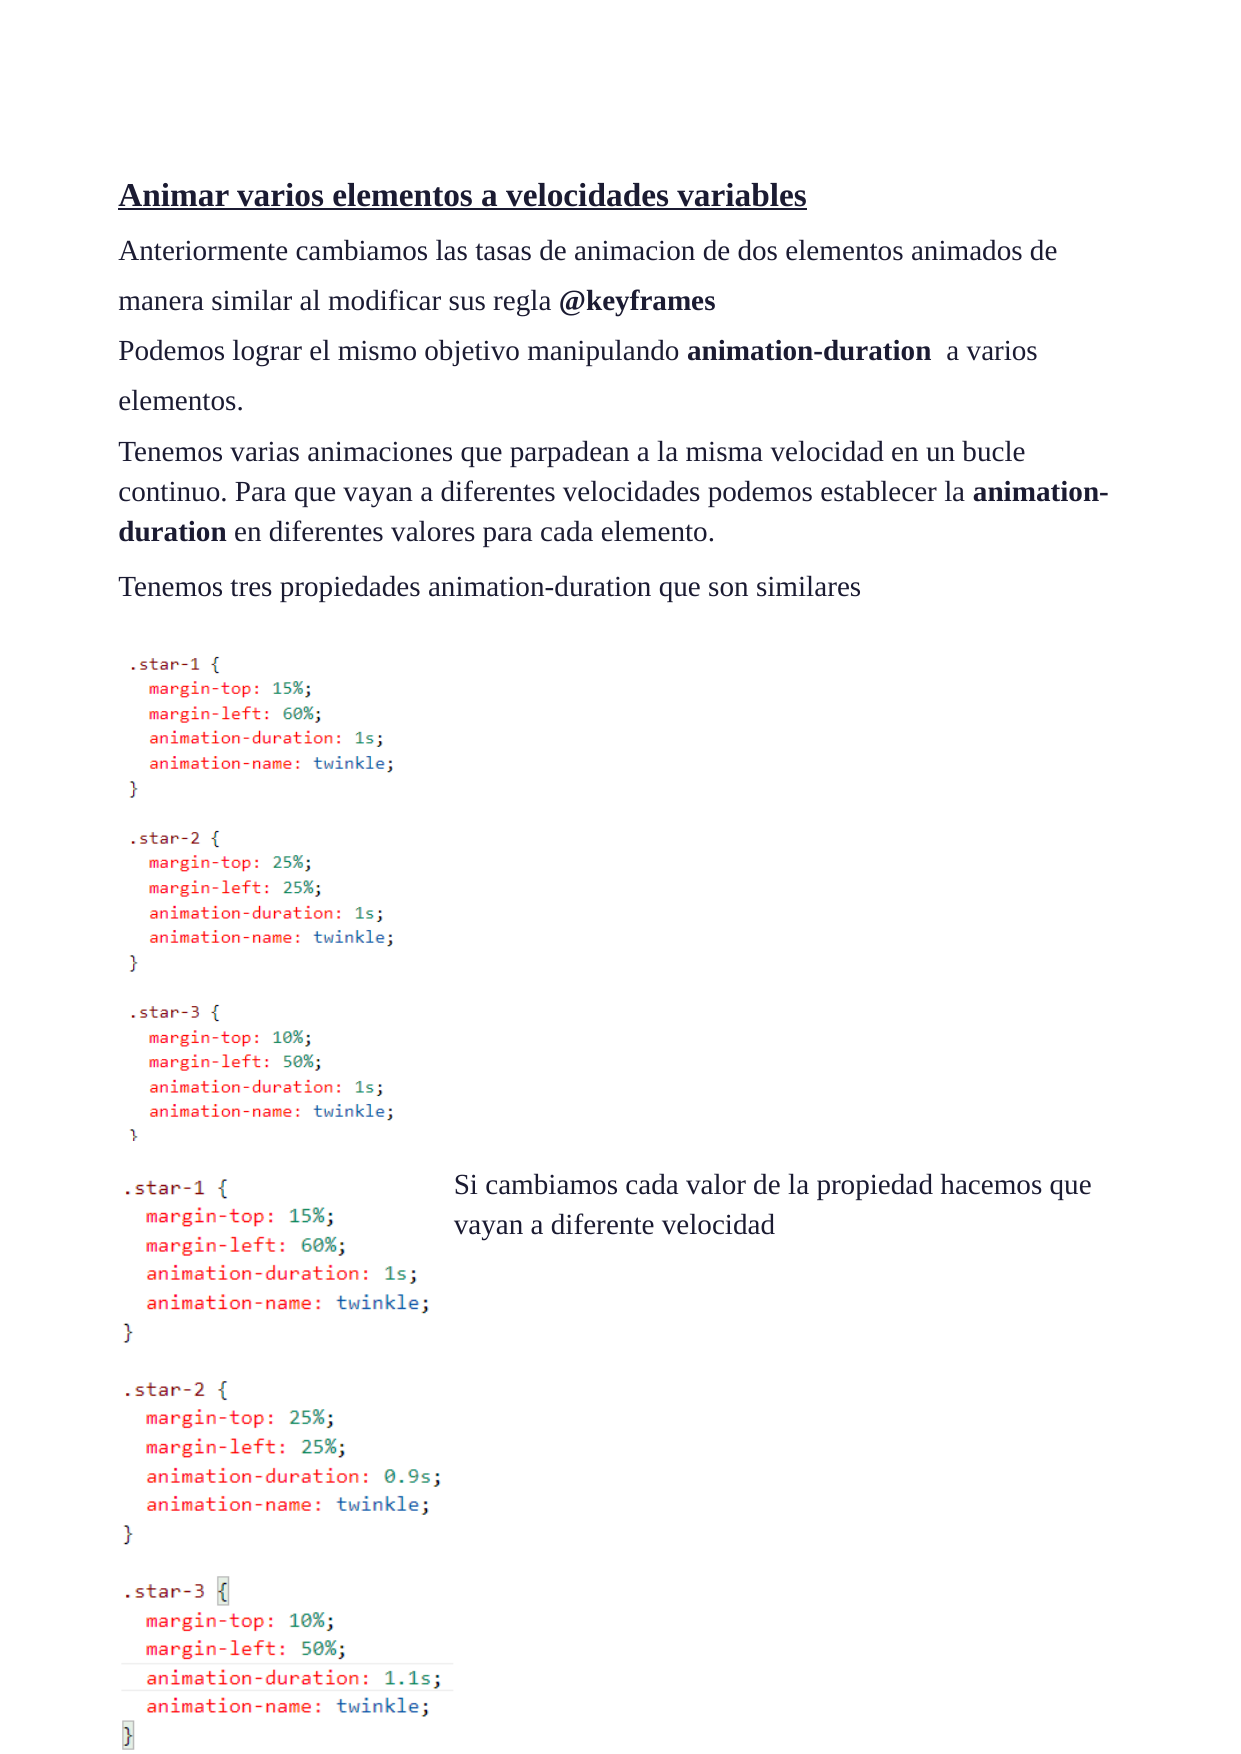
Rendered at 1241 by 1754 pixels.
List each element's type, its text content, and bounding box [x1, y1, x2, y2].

text Animar varios elementos a velocidades variables [118, 175, 1122, 213]
picture [121, 1165, 454, 1754]
picture [117, 634, 416, 1141]
text Podemos lograr el mismo objetivo manipulando animation-duration a varios elementos. [118, 333, 1122, 417]
text Si cambiamos cada valor de la propiedad hacemos que vayan a diferente velocidad [454, 1167, 1122, 1241]
text Tenemos varias animaciones que parpadean a la misma velocidad en un bucle continuo. Para que vayan a diferentes velocidades podemos establecer la animation-duration en diferentes valores para cada elemento. [118, 434, 1122, 548]
text Anteriormente cambiamos las tasas de animacion de dos elementos animados de manera similar al modificar sus regla @keyframes [118, 233, 1122, 316]
text Tenemos tres propiedades animation-duration que son similares [118, 569, 1122, 603]
